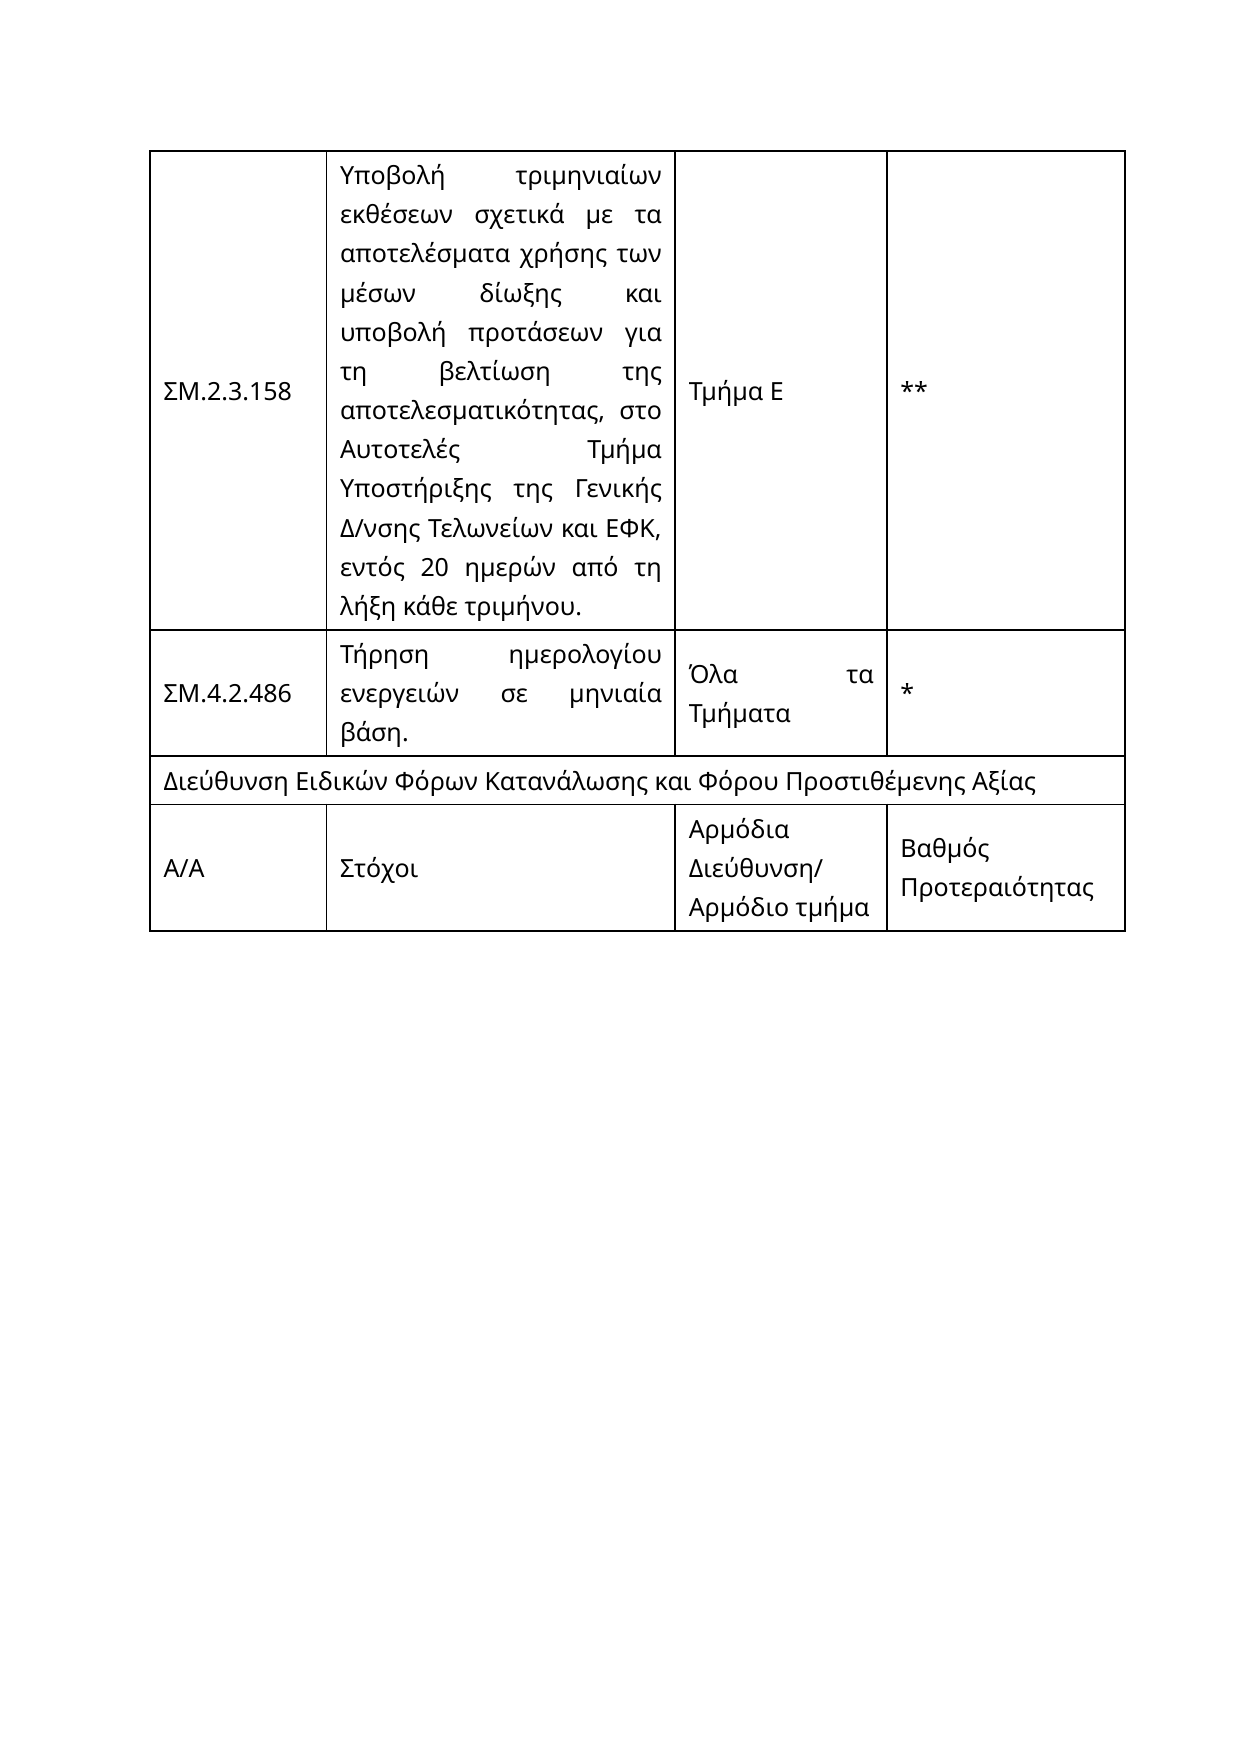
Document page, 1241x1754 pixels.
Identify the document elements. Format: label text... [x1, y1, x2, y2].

table_cell Στόχοι [327, 805, 674, 930]
table_cell Βαθμός Προτεραιότητας [888, 805, 1124, 930]
table_cell ** [888, 152, 1124, 629]
table_cell Αρμόδια Διεύθυνση/ Αρμόδιο τμήμα [676, 805, 886, 930]
table_cell Όλα τα Τμήματα [676, 631, 886, 755]
table_cell ΣΜ.4.2.486 [151, 631, 326, 755]
table_cell Τήρηση ημερολογίου ενεργειών σε μηνιαία βάση. [327, 631, 674, 755]
table_cell ΣΜ.2.3.158 [151, 152, 326, 629]
table_cell * [888, 631, 1124, 755]
table_cell Α/Α [151, 805, 326, 930]
table_cell Υποβολή τριμηνιαίων εκθέσεων σχετικά με τα αποτελέσματα χρήσης των μέσων δίωξης και υποβολή προτάσεων για τη βελτίωση της αποτελεσματικότητας, στο Αυτοτελές Τμήμα Υποστήριξης της Γενικής Δ/νσης Τελωνείων και ΕΦΚ, εντός 20 ημερών από τη λήξη κάθε τριμήνου. [327, 152, 674, 629]
table_cell Διεύθυνση Ειδικών Φόρων Κατανάλωσης και Φόρου Προστιθέμενης Αξίας [151, 757, 1124, 803]
table_cell Τμήμα Ε [676, 152, 886, 629]
